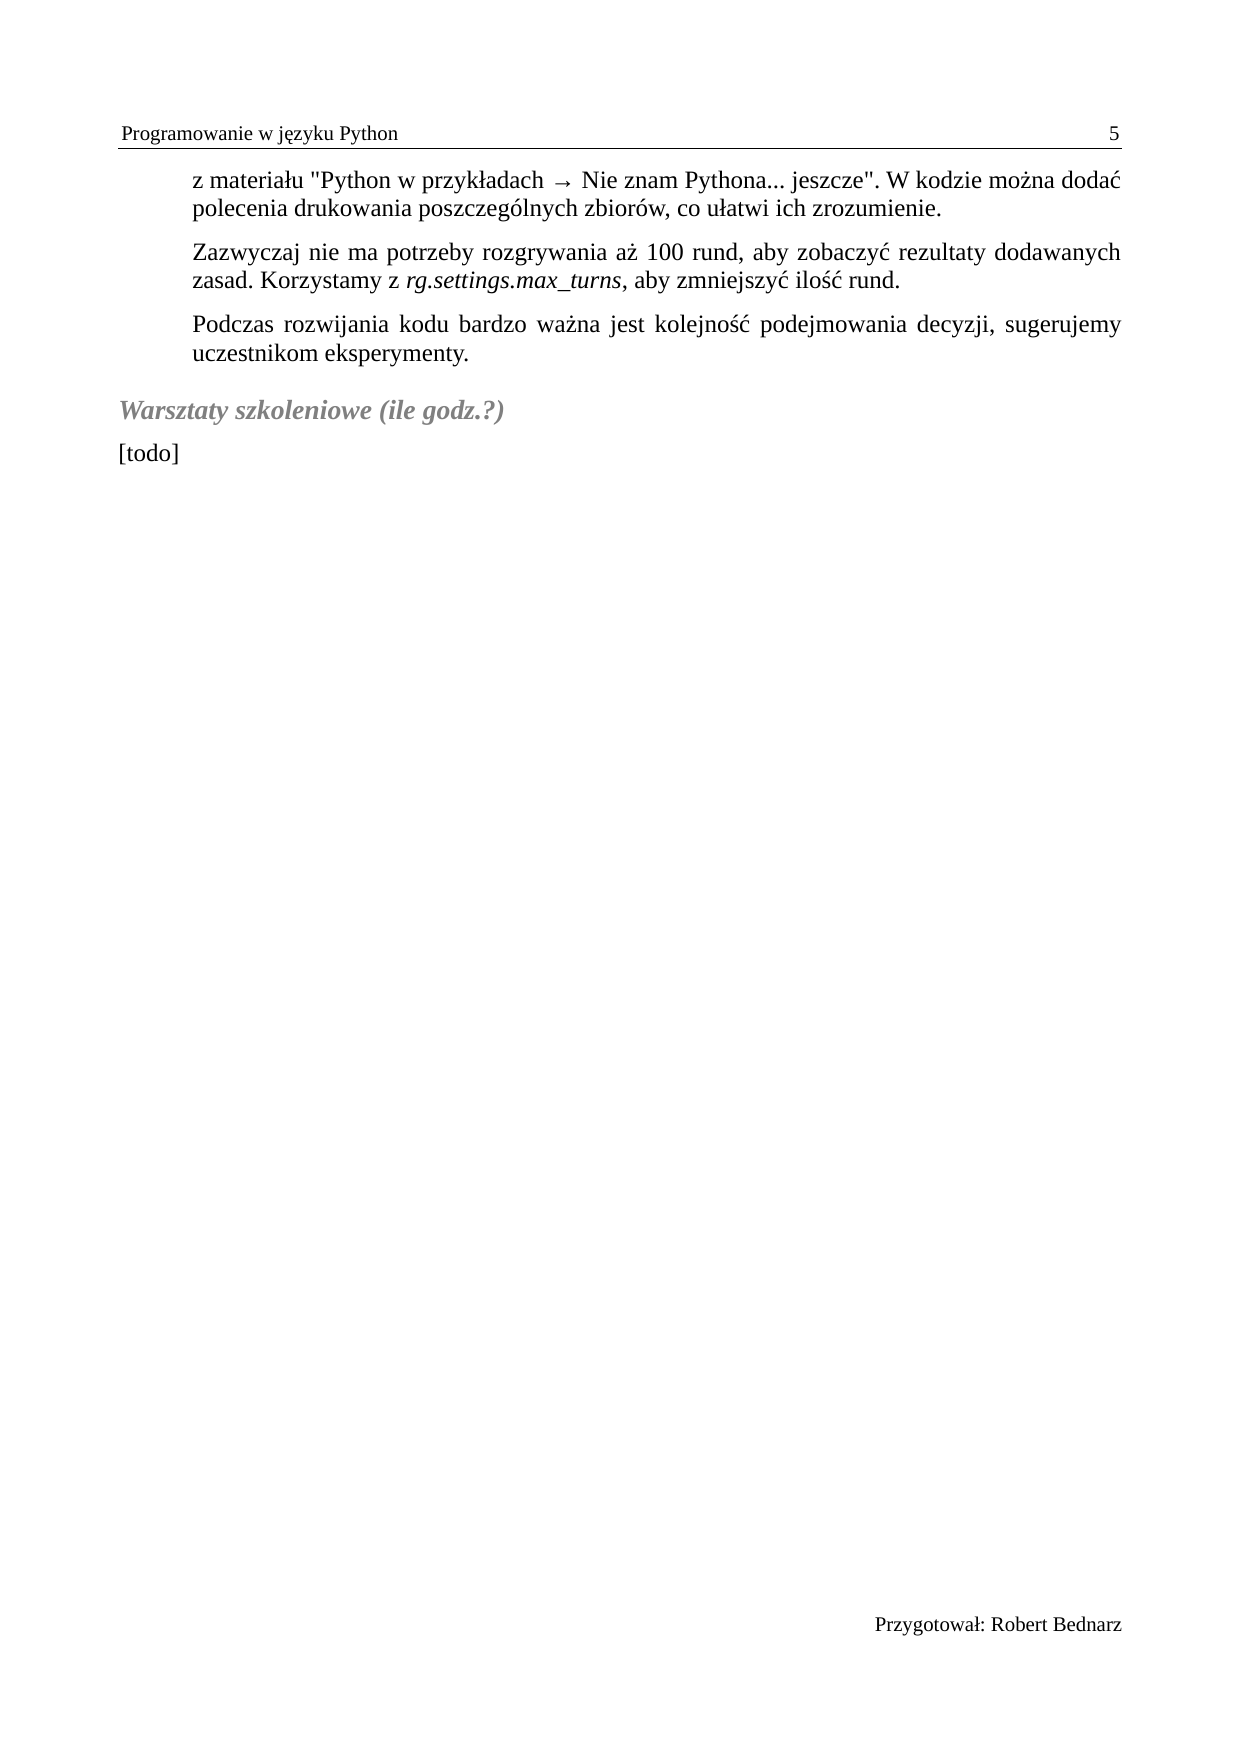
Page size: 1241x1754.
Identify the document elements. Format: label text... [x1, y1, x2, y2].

text Podczas rozwijania kodu bardzo ważna jest kolejność podejmowania decyzji, sugerujemy uczestnikom eksperymenty. [192, 309, 1122, 366]
text z materiału "Python w przykładach → Nie znam Pythona... jeszcze". W kodzie można dodać polecenia drukowania poszczególnych zbiorów, co ułatwi ich zrozumienie. [192, 165, 1122, 222]
text [todo] [118, 438, 1122, 467]
text Zazwyczaj nie ma potrzeby rozgrywania aż 100 rund, aby zobaczyć rezultaty dodawanych zasad. Korzystamy z rg.settings.max_turns, aby zmniejszyć ilość rund. [192, 237, 1122, 294]
subtitle Warsztaty szkoleniowe (ile godz.?) [118, 393, 1122, 425]
